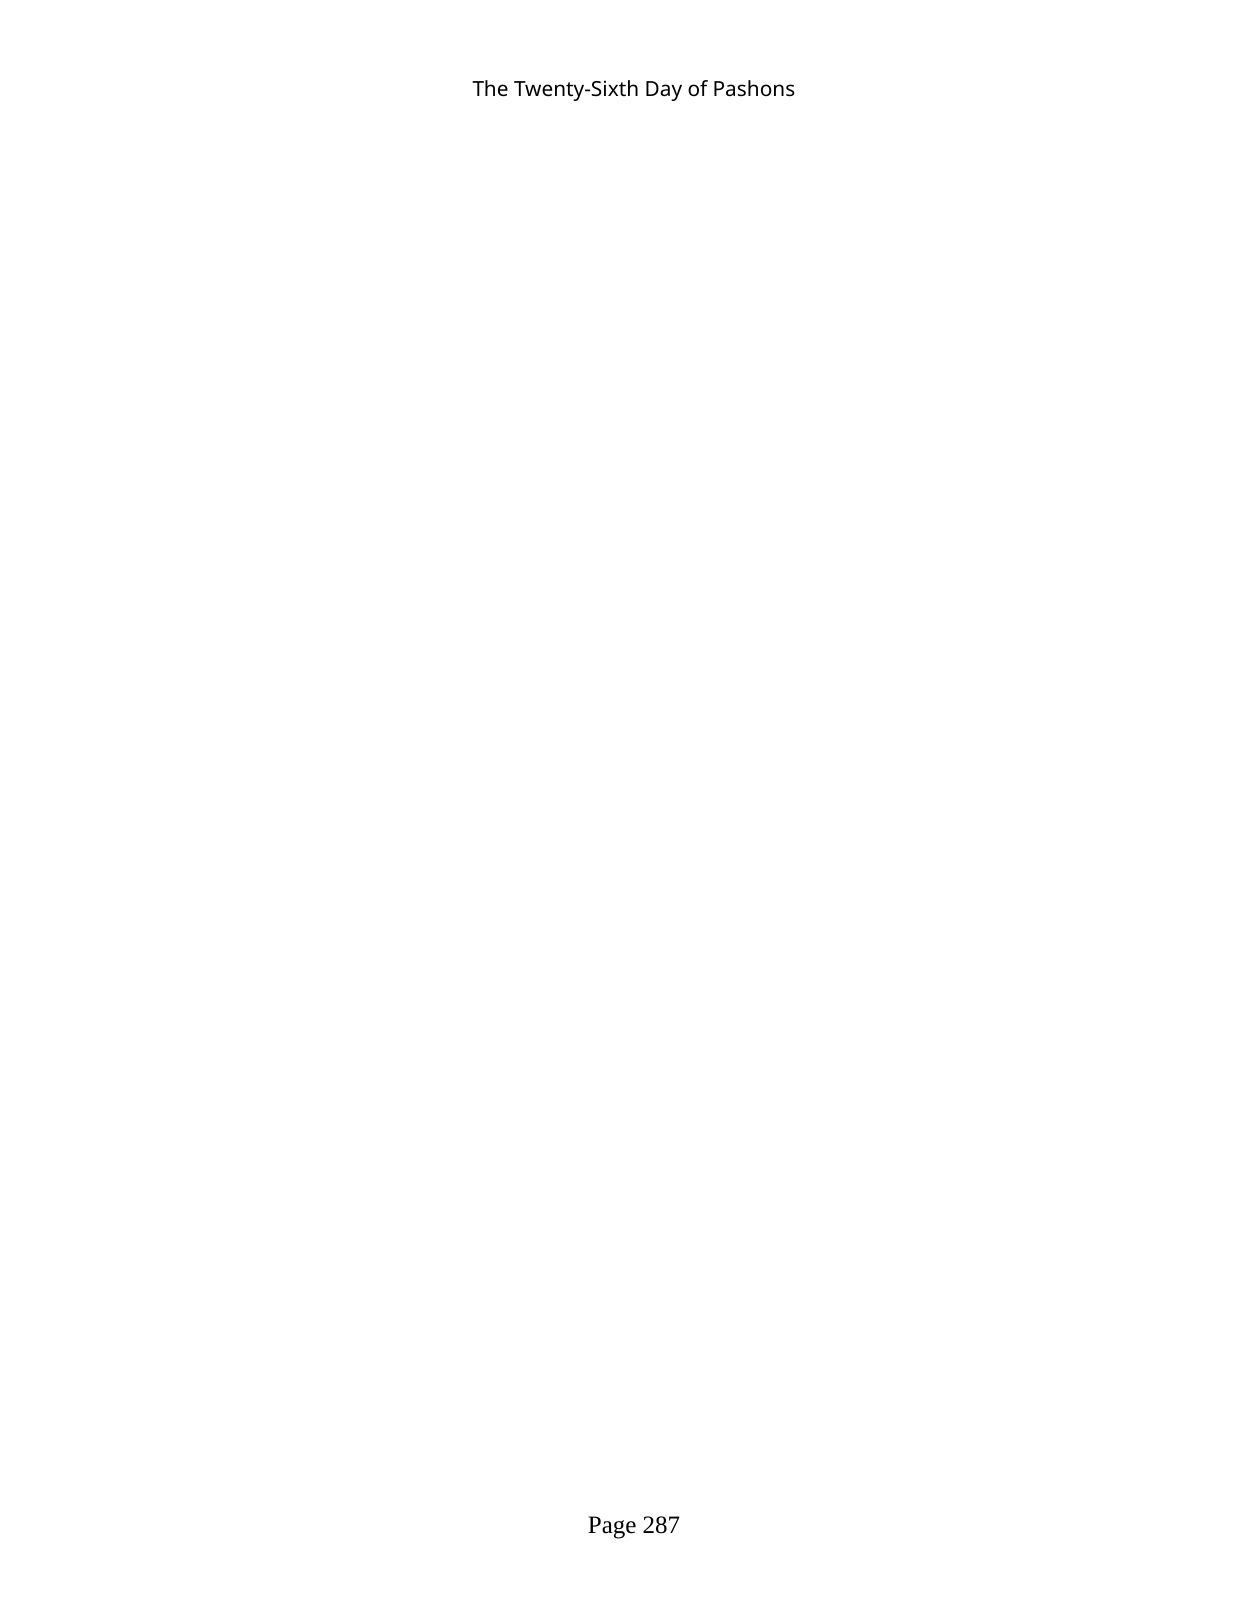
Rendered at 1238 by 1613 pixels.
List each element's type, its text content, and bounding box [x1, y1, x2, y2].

text The Twenty-Sixth Day of Pashons [102, 74, 1165, 102]
